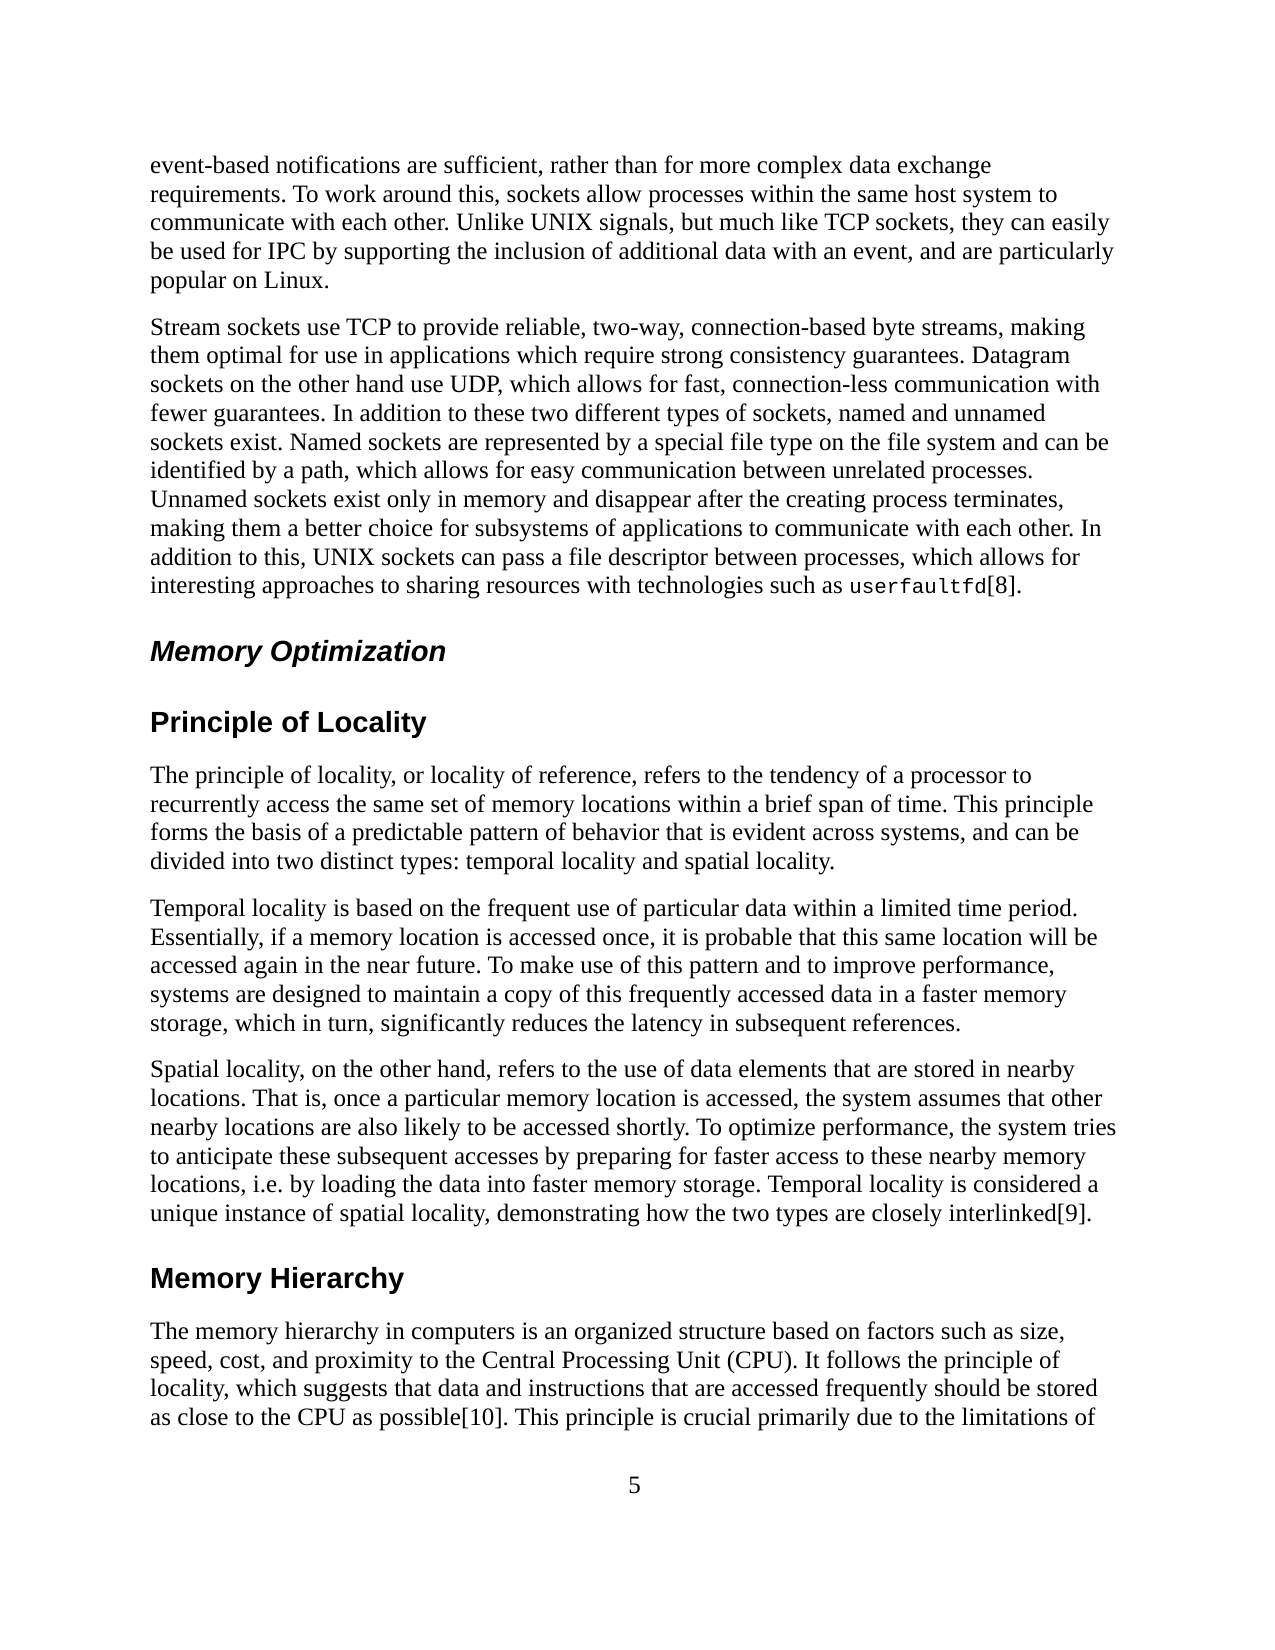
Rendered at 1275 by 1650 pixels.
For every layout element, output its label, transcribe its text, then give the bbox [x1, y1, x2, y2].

subtitle Memory Optimization [150, 634, 1125, 667]
text Temporal locality is based on the frequent use of particular data within a limited time period. Essentially, if a memory location is accessed once, it is probable that this same location will be accessed again in the near future. To make use of this pattern and to improve performance, systems are designed to maintain a copy of this frequently accessed data in a faster memory storage, which in turn, significantly reduces the latency in subsequent references. [150, 893, 1125, 1037]
text The principle of locality, or locality of reference, refers to the tendency of a processor to recurrently access the same set of memory locations within a brief span of time. This principle forms the basis of a predictable pattern of behavior that is evident across systems, and can be divided into two distinct types: temporal locality and spatial locality. [150, 760, 1125, 875]
text Stream sockets use TCP to provide reliable, two-way, connection-based byte streams, making them optimal for use in applications which require strong consistency guarantees. Datagram sockets on the other hand use UDP, which allows for fast, connection-less communication with fewer guarantees. In addition to these two different types of sockets, named and unnamed sockets exist. Named sockets are represented by a special file type on the file system and can be identified by a path, which allows for easy communication between unrelated processes. Unnamed sockets exist only in memory and disappear after the creating process terminates, making them a better choice for subsystems of applications to communicate with each other. In addition to this, UNIX sockets can pass a file descriptor between processes, which allows for interesting approaches to sharing resources with technologies such as userfaultfd[8]. [150, 312, 1125, 600]
text Spatial locality, on the other hand, refers to the use of data elements that are stored in nearby locations. That is, once a particular memory location is accessed, the system assumes that other nearby locations are also likely to be accessed shortly. To optimize performance, the system tries to anticipate these subsequent accesses by preparing for faster access to these nearby memory locations, i.e. by loading the data into faster memory storage. Temporal locality is considered a unique instance of spatial locality, demonstrating how the two types are closely interlinked[9]. [150, 1054, 1125, 1227]
text event-based notifications are sufficient, rather than for more complex data exchange requirements. To work around this, sockets allow processes within the same host system to communicate with each other. Unlike UNIX signals, but much like TCP sockets, they can easily be used for IPC by supporting the inclusion of additional data with an event, and are particularly popular on Linux. [150, 150, 1125, 294]
text The memory hierarchy in computers is an organized structure based on factors such as size, speed, cost, and proximity to the Central Processing Unit (CPU). It follows the principle of locality, which suggests that data and instructions that are accessed frequently should be stored as close to the CPU as possible[10]. This principle is crucial primarily due to the limitations of [150, 1316, 1125, 1431]
subtitle Principle of Locality [150, 705, 1125, 738]
subtitle Memory Hierarchy [150, 1261, 1125, 1294]
